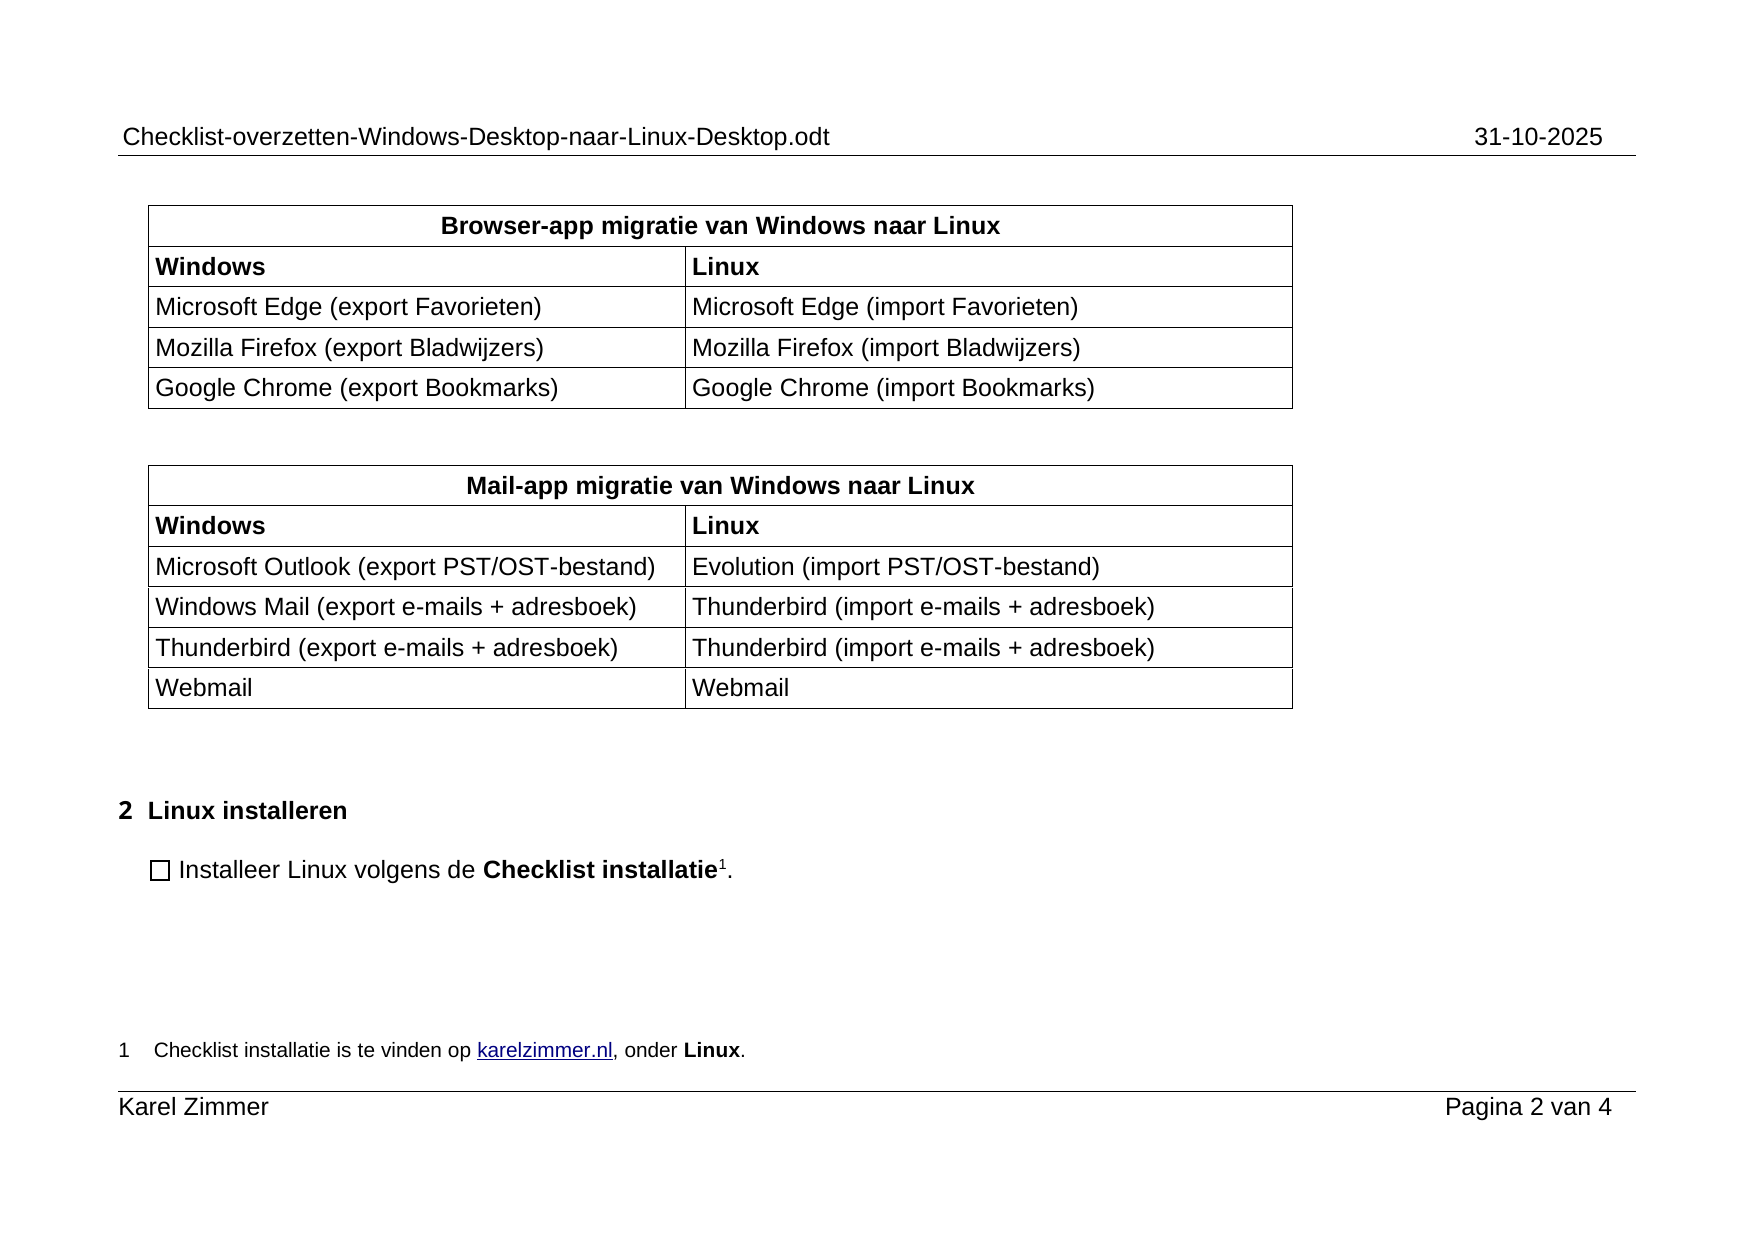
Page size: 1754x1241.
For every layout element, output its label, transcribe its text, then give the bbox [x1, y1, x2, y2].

list Linux installeren [118, 793, 1636, 827]
table_cell Linux [686, 506, 1292, 546]
table_header [141, 855, 177, 885]
table_cell Evolution (import PST/OST-bestand) [686, 547, 1292, 586]
table_header Browser-app migratie van Windows naar Linux [149, 206, 1292, 246]
table_cell Microsoft Outlook (export PST/OST-bestand) [149, 547, 685, 586]
table_cell Thunderbird (export e-mails + adresboek) [149, 628, 685, 667]
table_cell Linux [686, 247, 1292, 286]
table_cell Windows [149, 506, 685, 546]
table_cell Google Chrome (export Bookmarks) [149, 368, 685, 408]
table_cell Microsoft Edge (export Favorieten) [149, 287, 685, 327]
table_cell Thunderbird (import e-mails + adresboek) [686, 628, 1292, 667]
table_header Mail-app migratie van Windows naar Linux [149, 466, 1292, 505]
table_cell Windows [149, 247, 685, 286]
table_cell Webmail [149, 669, 685, 708]
table_cell Microsoft Edge (import Favorieten) [686, 287, 1292, 327]
table_header Installeer Linux volgens de Checklist installatie. [177, 855, 1617, 885]
table_cell Windows Mail (export e-mails + adresboek) [149, 588, 685, 627]
table_cell Mozilla Firefox (export Bladwijzers) [149, 328, 685, 367]
table_cell Google Chrome (import Bookmarks) [686, 368, 1292, 408]
table_cell Webmail [686, 669, 1292, 708]
table_cell Thunderbird (import e-mails + adresboek) [686, 588, 1292, 627]
table_cell Mozilla Firefox (import Bladwijzers) [686, 328, 1292, 367]
